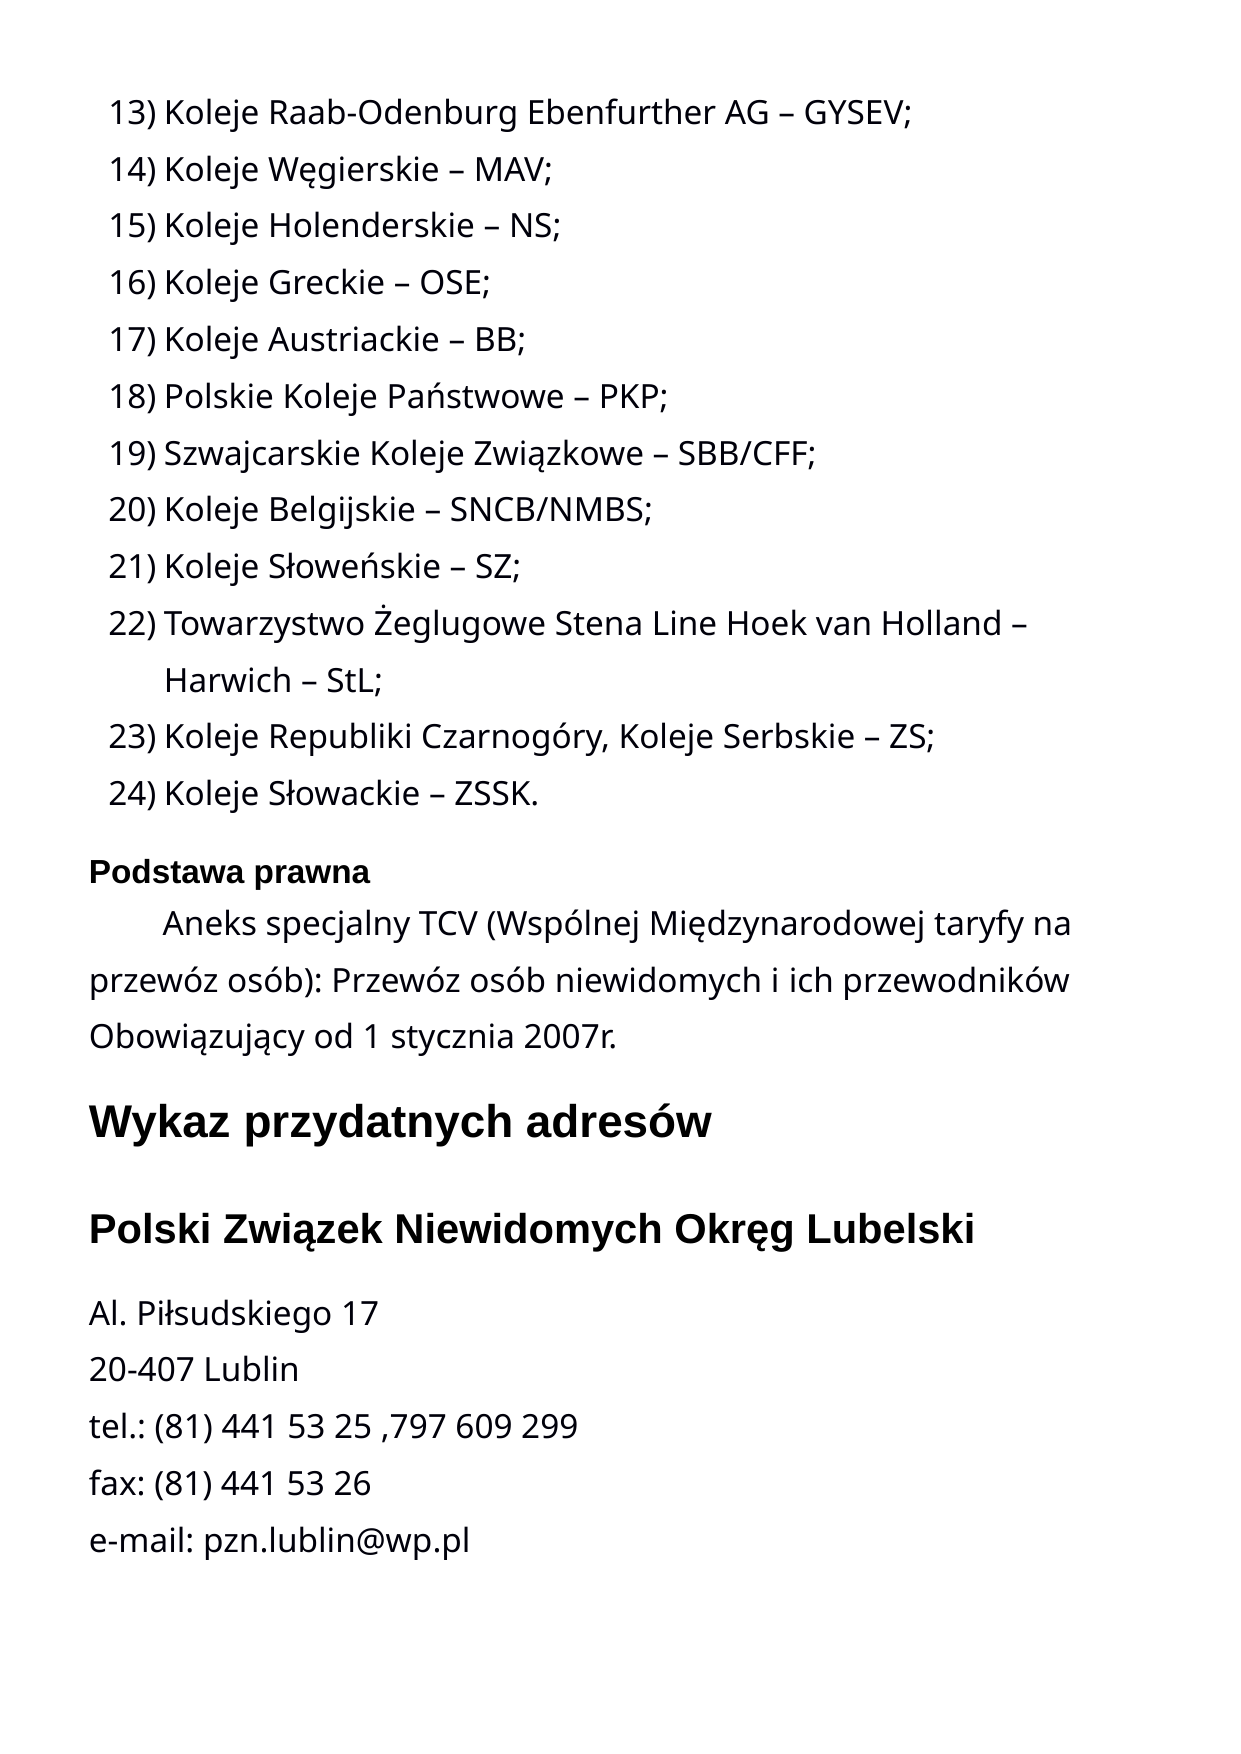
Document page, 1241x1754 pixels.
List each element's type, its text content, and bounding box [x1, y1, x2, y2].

text Al. Piłsudskiego 17 20-407 Lublin tel.: (81) 441 53 25 ,797 609 299 fax: (81) 441 53 26 e-mail: pzn.lublin@wp.pl [89, 1289, 1152, 1562]
list Koleje Słowackie – ZSSK. [108, 770, 1152, 815]
list Koleje Węgierskie – MAV; [108, 145, 1152, 191]
list Koleje Austriackie – BB; [108, 316, 1152, 361]
list Towarzystwo Żeglugowe Stena Line Hoek van Holland – Harwich – StL; [108, 599, 1152, 702]
list Koleje Republiki Czarnogóry, Koleje Serbskie – ZS; [108, 713, 1152, 758]
subtitle Polski Związek Niewidomych Okręg Lubelski [89, 1204, 1152, 1252]
text Aneks specjalny TCV (Wspólnej Międzynarodowej taryfy na przewóz osób): Przewóz osób niewidomych i ich przewodników Obowiązujący od 1 stycznia 2007r. [89, 900, 1152, 1059]
list Koleje Raab-Odenburg Ebenfurther AG – GYSEV; [108, 89, 1152, 134]
subtitle Podstawa prawna [89, 852, 1152, 890]
subtitle Wykaz przydatnych adresów [89, 1095, 1152, 1148]
list Koleje Greckie – OSE; [108, 259, 1152, 304]
list Koleje Belgijskie – SNCB/NMBS; [108, 486, 1152, 531]
list Koleje Holenderskie – NS; [108, 202, 1152, 248]
list Szwajcarskie Koleje Związkowe – SBB/CFF; [108, 429, 1152, 475]
list Polskie Koleje Państwowe – PKP; [108, 372, 1152, 418]
list Koleje Słoweńskie – SZ; [108, 543, 1152, 588]
